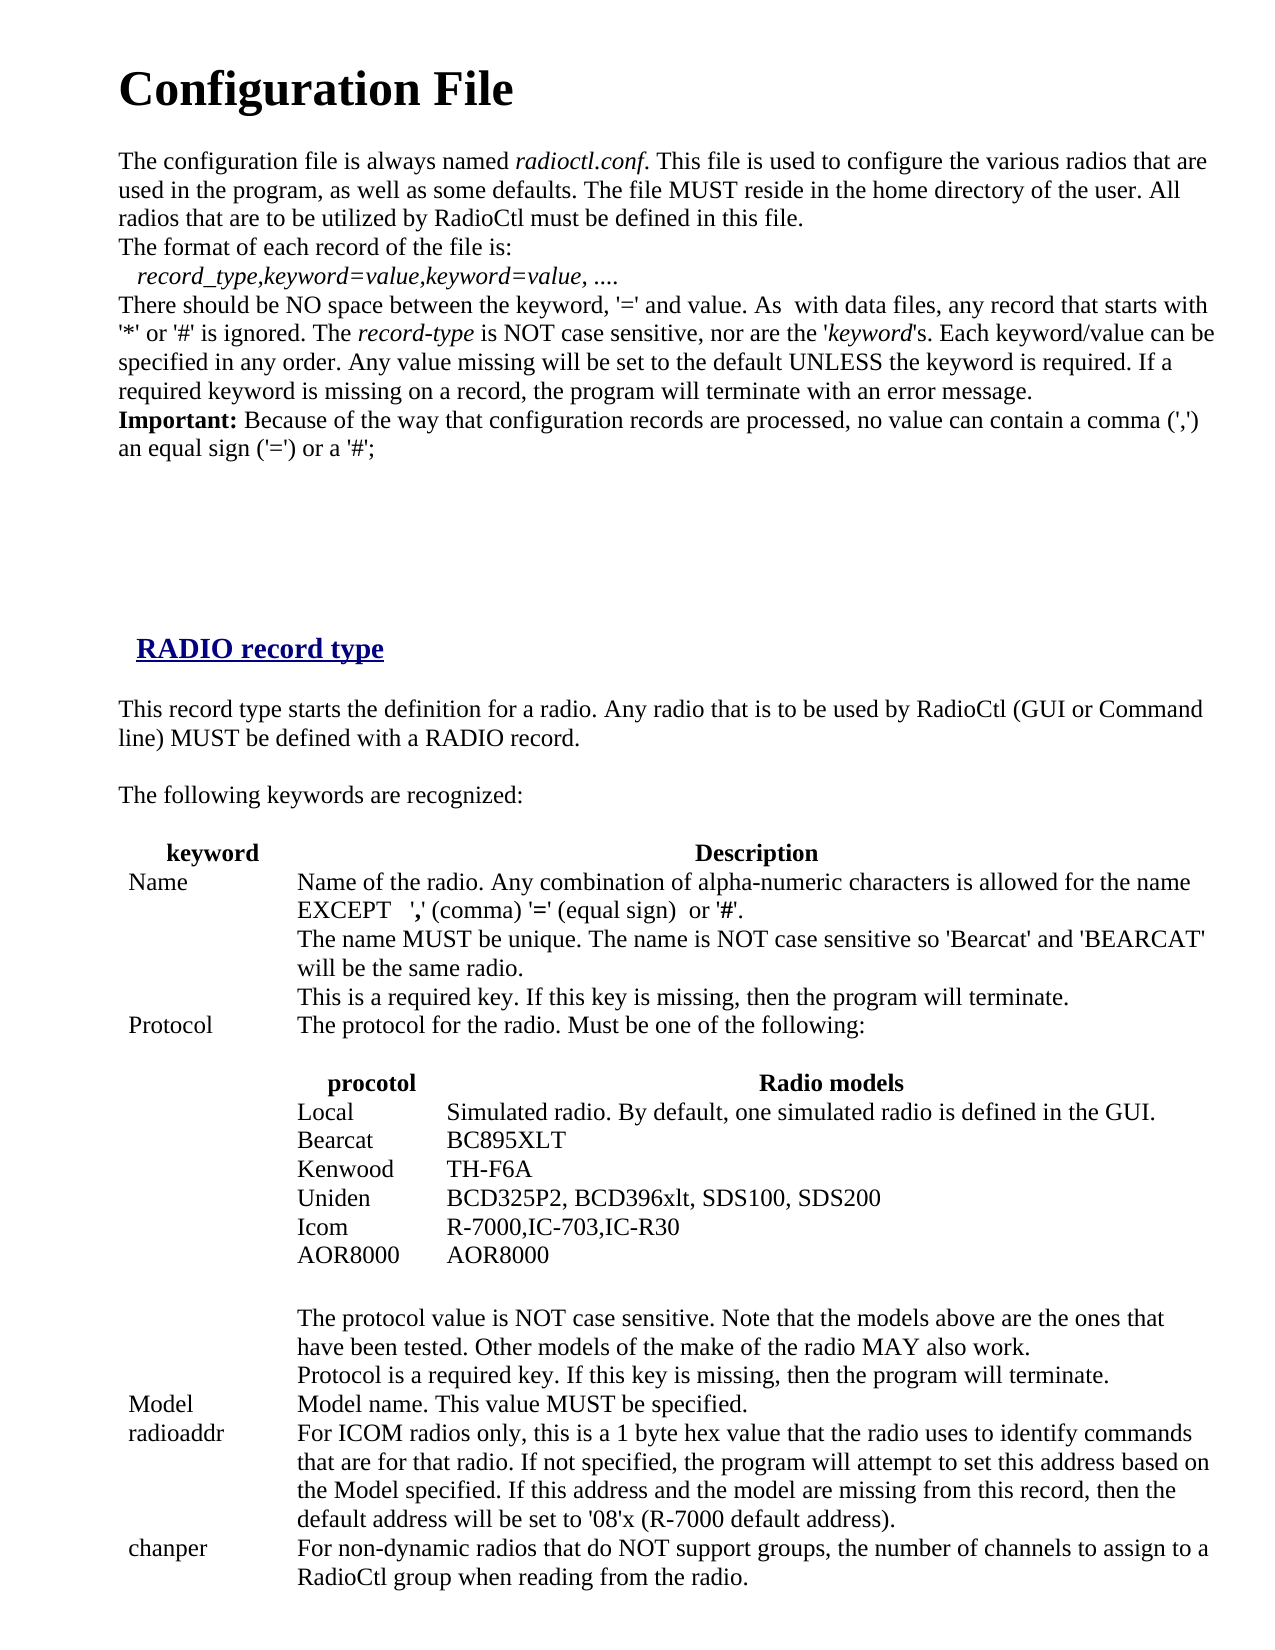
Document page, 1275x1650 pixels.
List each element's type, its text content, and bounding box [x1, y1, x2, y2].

table_cell The protocol for the radio. Must be one of the following: [297, 1010, 1217, 1068]
table_cell R-7000,IC-703,IC-R30 [446, 1212, 1217, 1240]
table_cell Simulated radio. By default, one simulated radio is defined in the GUI. [446, 1097, 1217, 1125]
table_cell Bearcat [297, 1125, 446, 1154]
table_header Radio models [446, 1068, 1217, 1097]
text The configuration file is always named radioctl.conf. This file is used to configure the various radios that are used in the program, as well as some defaults. The file MUST reside in the home directory of the user. All radios that are to be utilized by RadioCtl must be defined in this file. [118, 146, 1216, 232]
text The format of each record of the file is: [118, 232, 1216, 261]
table_cell chanper [128, 1533, 297, 1590]
table_cell Name [128, 867, 297, 1010]
table_cell Protocol [128, 1010, 297, 1389]
table_header Description [297, 838, 1217, 867]
subtitle RADIO record type [136, 631, 1216, 664]
subtitle Configuration File [118, 59, 1216, 117]
table_cell Uniden [297, 1183, 446, 1212]
text There should be NO space between the keyword, '=' and value. As with data files, any record that starts with '*' or '#' is ignored. The record-type is NOT case sensitive, nor are the 'keyword's. Each keyword/value can be specified in any order. Any value missing will be set to the default UNLESS the keyword is required. If a required keyword is missing on a record, the program will terminate with an error message. [118, 290, 1216, 405]
table_cell AOR8000 [297, 1240, 446, 1274]
table_header procotol [297, 1068, 446, 1097]
table_cell Model [128, 1389, 297, 1418]
text record_type,keyword=value,keyword=value, .... [118, 261, 1216, 290]
table_cell Icom [297, 1212, 446, 1240]
table_cell Kenwood [297, 1154, 446, 1183]
table_cell Model name. This value MUST be specified. [297, 1389, 1217, 1418]
table_cell TH-F6A [446, 1154, 1217, 1183]
text The following keywords are recognized: [118, 780, 1216, 809]
table_cell Name of the radio. Any combination of alpha-numeric characters is allowed for the name EXCEPT ',' (comma) '=' (equal sign) or '#'. The name MUST be unique. The name is NOT case sensitive so 'Bearcat' and 'BEARCAT' will be the same radio. This is a required key. If this key is missing, then the program will terminate. [297, 867, 1217, 1010]
table_header keyword [128, 838, 297, 867]
table_cell BCD325P2, BCD396xlt, SDS100, SDS200 [446, 1183, 1217, 1212]
table_cell BC895XLT [446, 1125, 1217, 1154]
text This record type starts the definition for a radio. Any radio that is to be used by RadioCtl (GUI or Command line) MUST be defined with a RADIO record. [118, 694, 1216, 752]
table_cell For ICOM radios only, this is a 1 byte hex value that the radio uses to identify commands that are for that radio. If not specified, the program will attempt to set this address based on the Model specified. If this address and the model are missing from this record, then the default address will be set to '08'x (R-7000 default address). [297, 1418, 1217, 1533]
table_cell AOR8000 [446, 1240, 1217, 1274]
table_cell The protocol value is NOT case sensitive. Note that the models above are the ones that have been tested. Other models of the make of the radio MAY also work. Protocol is a required key. If this key is missing, then the program will terminate. [297, 1274, 1217, 1389]
table_cell For non-dynamic radios that do NOT support groups, the number of channels to assign to a RadioCtl group when reading from the radio. [297, 1533, 1217, 1590]
table_cell radioaddr [128, 1418, 297, 1533]
table_cell Local [297, 1097, 446, 1125]
text Important: Because of the way that configuration records are processed, no value can contain a comma (',') an equal sign ('=') or a '#'; [118, 405, 1216, 462]
